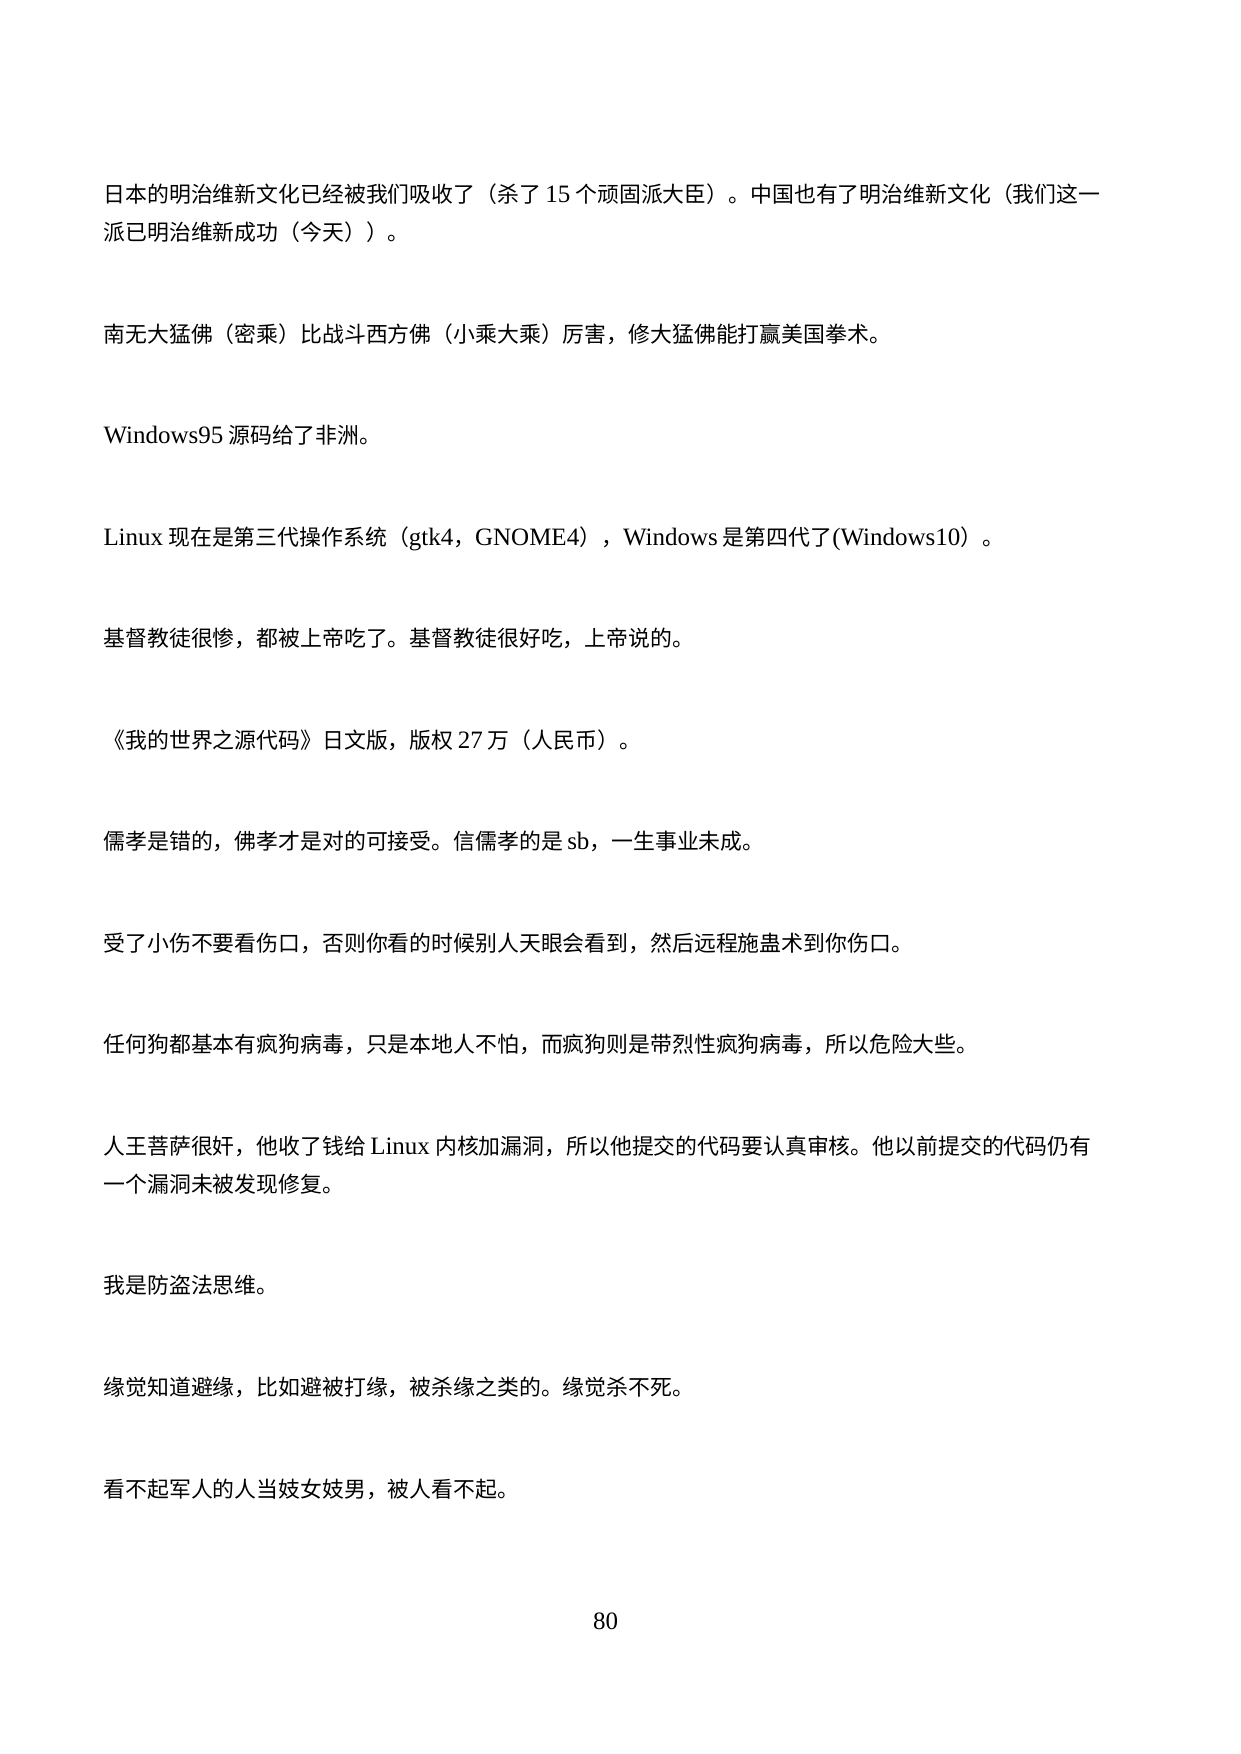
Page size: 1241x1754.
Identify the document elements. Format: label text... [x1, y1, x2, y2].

text Windows95源码给了非洲。 [103, 418, 1107, 450]
text 任何狗都基本有疯狗病毒，只是本地人不怕，而疯狗则是带烈性疯狗病毒，所以危险大些。 [103, 1027, 1107, 1059]
text Linux现在是第三代操作系统（gtk4，GNOME4），Windows是第四代了(Windows10）。 [103, 520, 1107, 551]
text 人王菩萨很奸，他收了钱给Linux内核加漏洞，所以他提交的代码要认真审核。他以前提交的代码仍有一个漏洞未被发现修复。 [103, 1129, 1107, 1199]
text 受了小伤不要看伤口，否则你看的时候别人天眼会看到，然后远程施蛊术到你伤口。 [103, 926, 1107, 958]
text 儒孝是错的，佛孝才是对的可接受。信儒孝的是sb，一生事业未成。 [103, 824, 1107, 856]
text 南无大猛佛（密乘）比战斗西方佛（小乘大乘）厉害，修大猛佛能打赢美国拳术。 [103, 317, 1107, 348]
text 我是防盗法思维。 [103, 1268, 1107, 1300]
text 日本的明治维新文化已经被我们吸收了（杀了15个顽固派大臣）。中国也有了明治维新文化（我们这一派已明治维新成功（今天））。 [103, 177, 1107, 247]
text 基督教徒很惨，都被上帝吃了。基督教徒很好吃，上帝说的。 [103, 621, 1107, 653]
text 缘觉知道避缘，比如避被打缘，被杀缘之类的。缘觉杀不死。 [103, 1370, 1107, 1402]
text 《我的世界之源代码》日文版，版权27万（人民币）。 [103, 723, 1107, 754]
text 看不起军人的人当妓女妓男，被人看不起。 [103, 1472, 1107, 1503]
